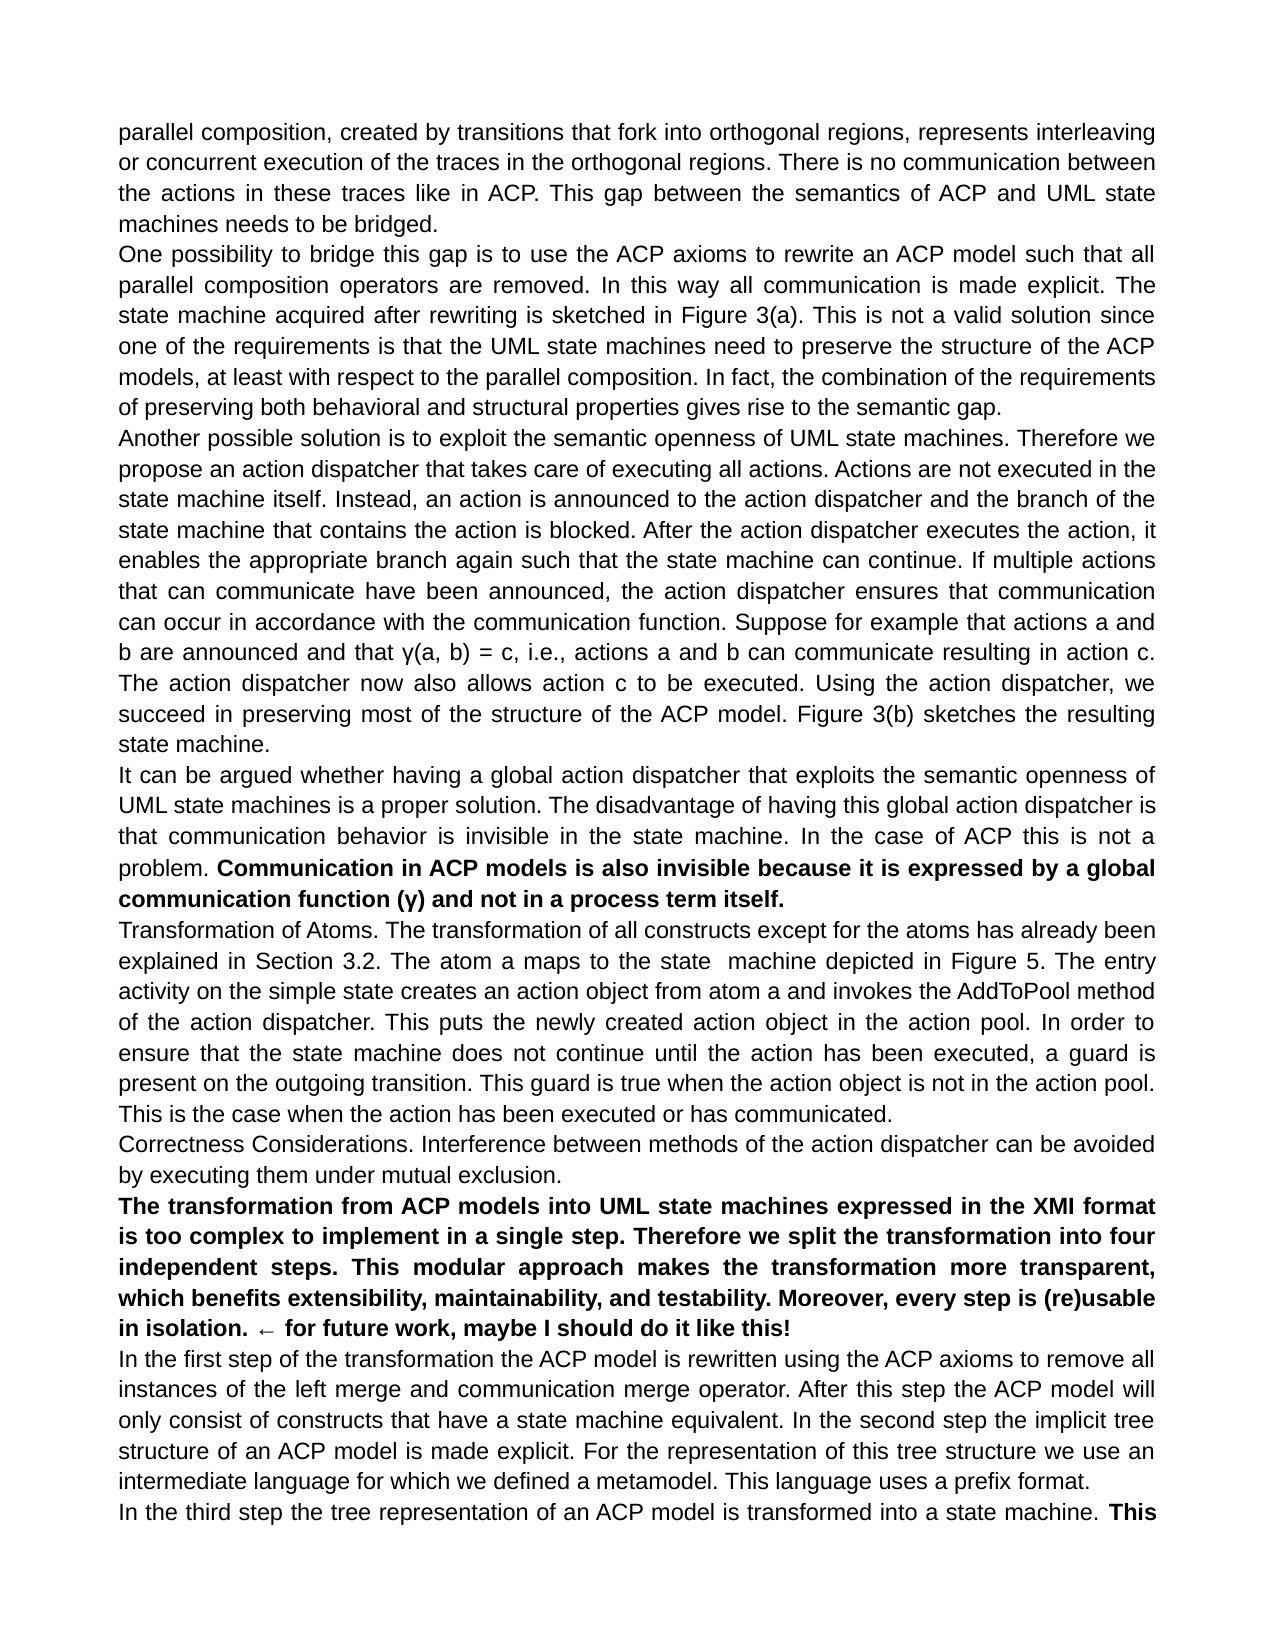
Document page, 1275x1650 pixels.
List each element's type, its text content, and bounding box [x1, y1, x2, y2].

text In the third step the tree representation of an ACP model is transformed into a state machine. This [118, 1498, 1157, 1525]
text Another possible solution is to exploit the semantic openness of UML state machines. Therefore we propose an action dispatcher that takes care of executing all actions. Actions are not executed in the state machine itself. Instead, an action is announced to the action dispatcher and the branch of the state machine that contains the action is blocked. After the action dispatcher executes the action, it enables the appropriate branch again such that the state machine can continue. If multiple actions that can communicate have been announced, the action dispatcher ensures that communication can occur in accordance with the communication function. Suppose for example that actions a and b are announced and that γ(a, b) = c, i.e., actions a and b can communicate resulting in action c. The action dispatcher now also allows action c to be executed. Using the action dispatcher, we succeed in preserving most of the structure of the ACP model. Figure 3(b) sketches the resulting state machine. [118, 424, 1157, 757]
text It can be argued whether having a global action dispatcher that exploits the semantic openness of UML state machines is a proper solution. The disadvantage of having this global action dispatcher is that communication behavior is invisible in the state machine. In the case of ACP this is not a problem. Communication in ACP models is also invisible because it is expressed by a global communication function (γ) and not in a process term itself. [118, 761, 1157, 913]
text parallel composition, created by transitions that fork into orthogonal regions, represents interleaving or concurrent execution of the traces in the orthogonal regions. There is no communication between the actions in these traces like in ACP. This gap between the semantics of ACP and UML state machines needs to be bridged. [118, 118, 1157, 237]
text Transformation of Atoms. The transformation of all constructs except for the atoms has already been explained in Section 3.2. The atom a maps to the state machine depicted in Figure 5. The entry activity on the simple state creates an action object from atom a and invokes the AddToPool method of the action dispatcher. This puts the newly created action object in the action pool. In order to ensure that the state machine does not continue until the action has been executed, a guard is present on the outgoing transition. This guard is true when the action object is not in the action pool. This is the case when the action has been executed or has communicated. [118, 916, 1157, 1127]
text In the first step of the transformation the ACP model is rewritten using the ACP axioms to remove all instances of the left merge and communication merge operator. After this step the ACP model will only consist of constructs that have a state machine equivalent. In the second step the implicit tree structure of an ACP model is made explicit. For the representation of this tree structure we use an intermediate language for which we defined a metamodel. This language uses a prefix format. [118, 1345, 1157, 1494]
text The transformation from ACP models into UML state machines expressed in the XMI format is too complex to implement in a single step. Therefore we split the transformation into four independent steps. This modular approach makes the transformation more transparent, which benefits extensibility, maintainability, and testability. Moreover, every step is (re)usable in isolation. ← for future work, maybe I should do it like this! [118, 1192, 1157, 1341]
text Correctness Considerations. Interference between methods of the action dispatcher can be avoided by executing them under mutual exclusion. [118, 1131, 1157, 1188]
text One possibility to bridge this gap is to use the ACP axioms to rewrite an ACP model such that all parallel composition operators are removed. In this way all communication is made explicit. The state machine acquired after rewriting is sketched in Figure 3(a). This is not a valid solution since one of the requirements is that the UML state machines need to preserve the structure of the ACP models, at least with respect to the parallel composition. In fact, the combination of the requirements of preserving both behavioral and structural properties gives rise to the semantic gap. [118, 241, 1157, 421]
